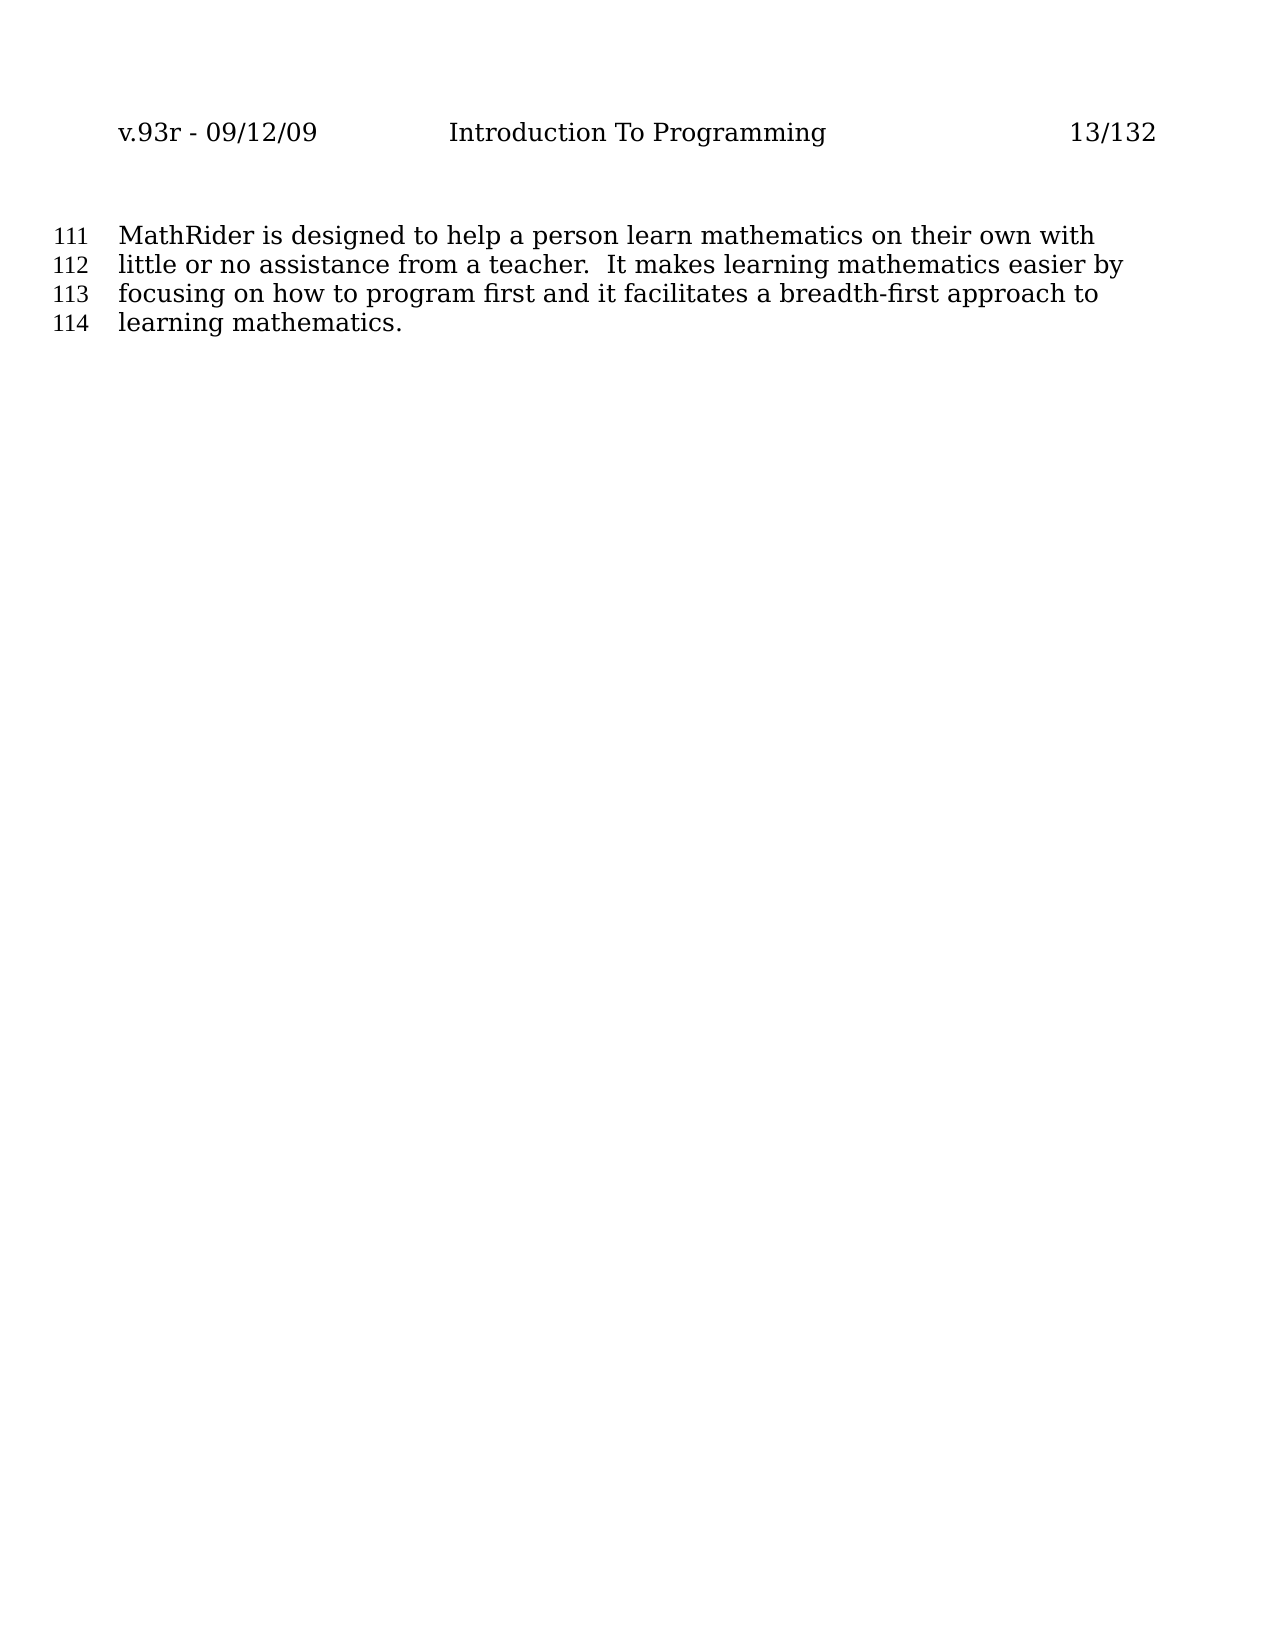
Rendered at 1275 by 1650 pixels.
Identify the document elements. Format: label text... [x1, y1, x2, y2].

text MathRider is designed to help a person learn mathematics on their own with little or no assistance from a teacher. It makes learning mathematics easier by focusing on how to program first and it facilitates a breadth-first approach to learning mathematics. [118, 221, 1157, 338]
